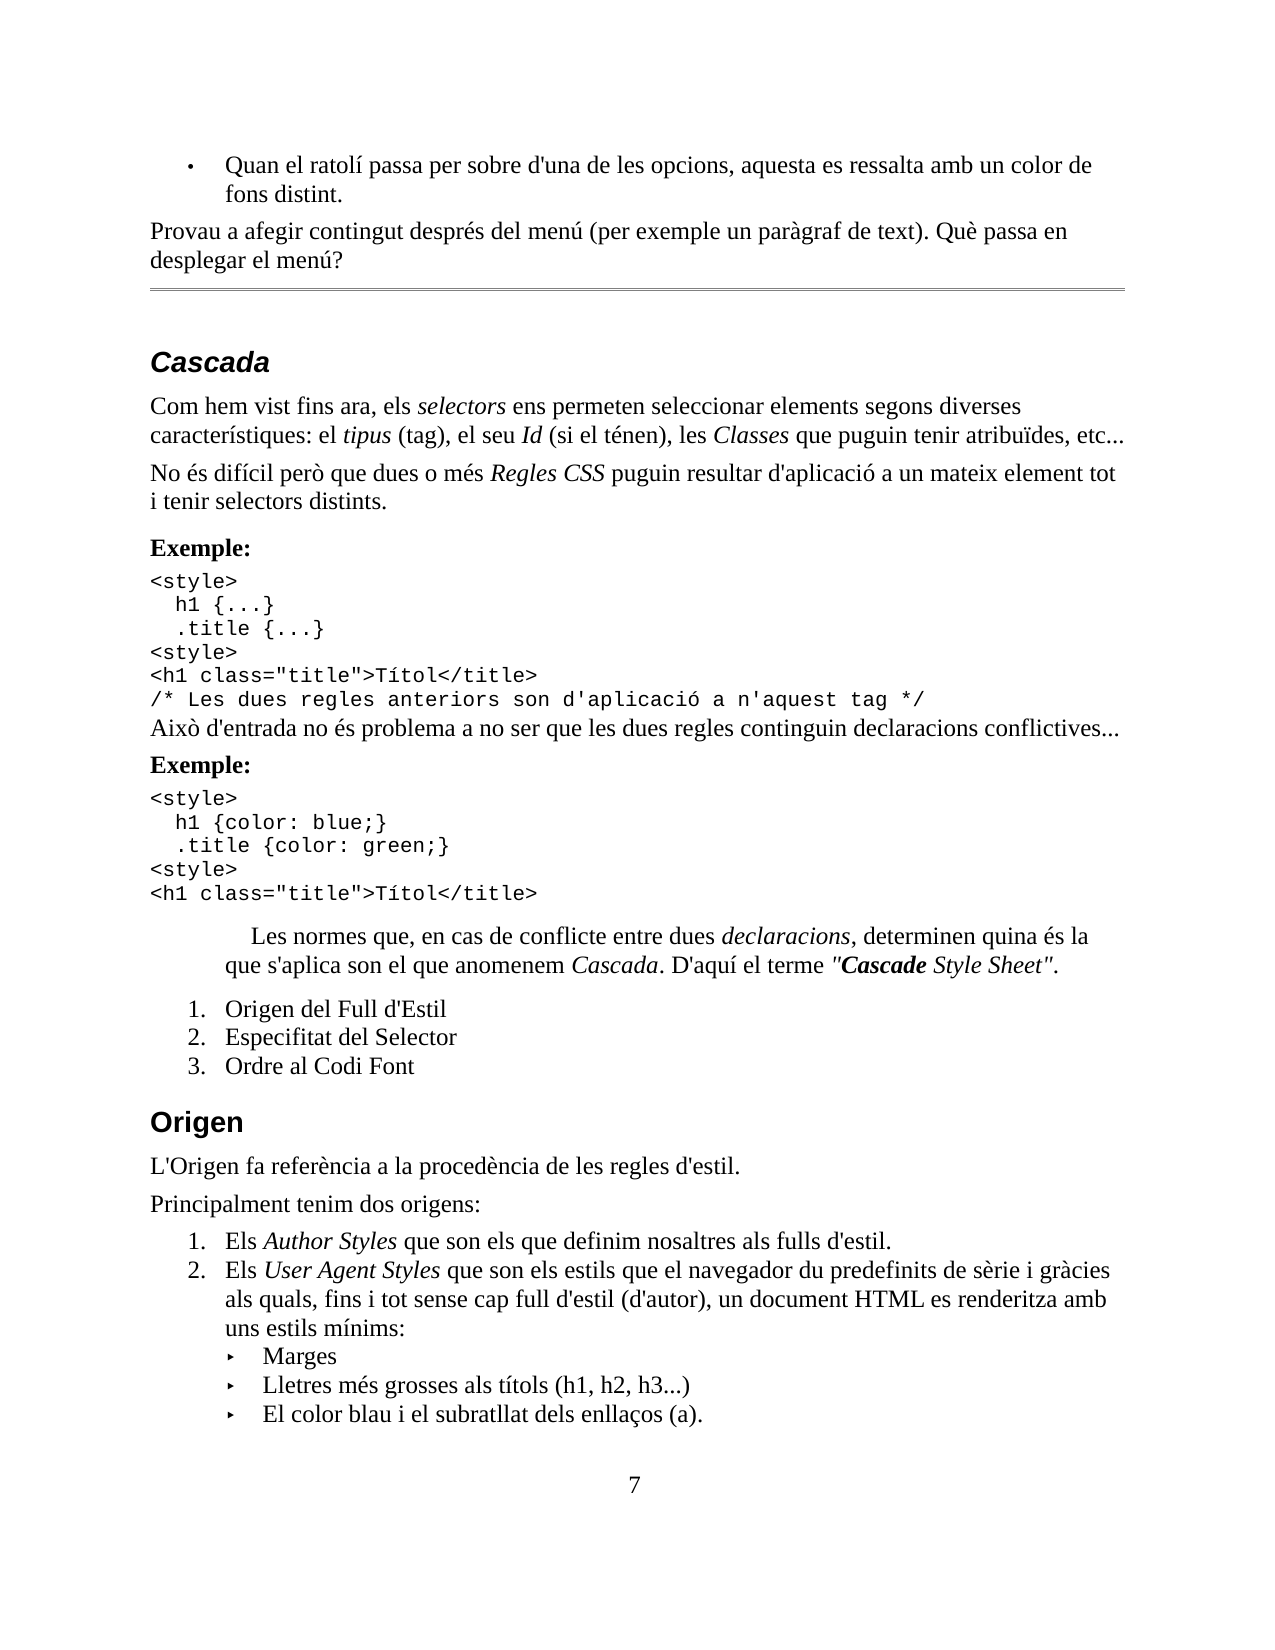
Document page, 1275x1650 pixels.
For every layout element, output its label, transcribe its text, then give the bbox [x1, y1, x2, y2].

list Lletres més grosses als títols (h1, h2, h3...) [225, 1370, 1125, 1399]
list Ordre al Codi Font [187, 1051, 1125, 1080]
subtitle Cascada [150, 345, 1125, 379]
list Quan el ratolí passa per sobre d'una de les opcions, aquesta es ressalta amb un color de fons distint. [187, 150, 1125, 207]
list Els User Agent Styles que son els estils que el navegador du predefinits de sèrie i gràcies als quals, fins i tot sense cap full d'estil (d'autor), un document HTML es renderitza amb uns estils mínims: [187, 1255, 1125, 1341]
text 📌 Les normes que, en cas de conflicte entre dues declaracions, determinen quina és la que s'aplica son el que anomenem Cascada. D'aquí el terme "Cascade Style Sheet". [225, 921, 1125, 979]
text Exemple: [150, 750, 1125, 779]
list Especifitat del Selector [187, 1022, 1125, 1051]
text Això d'entrada no és problema a no ser que les dues regles continguin declaracions conflictives... [150, 713, 1125, 741]
text <h1 class="title">Títol</title> [150, 665, 1125, 689]
text No és difícil però que dues o més Regles CSS puguin resultar d'aplicació a un mateix element tot i tenir selectors distints. [150, 458, 1125, 515]
text /* Les dues regles anteriors son d'aplicació a n'aquest tag */ [150, 689, 1125, 713]
subtitle Origen [150, 1105, 1125, 1138]
text .title {color: green;} [150, 835, 1125, 859]
text <style> [150, 642, 1125, 665]
text <h1 class="title">Títol</title> [150, 883, 1125, 906]
text Provau a afegir contingut després del menú (per exemple un paràgraf de text). Què passa en desplegar el menú? [150, 216, 1125, 274]
list Marges [225, 1341, 1125, 1370]
text <style> [150, 788, 1125, 812]
text Principalment tenim dos origens: [150, 1189, 1125, 1217]
list Els Author Styles que son els que definim nosaltres als fulls d'estil. [187, 1226, 1125, 1255]
text Exemple: [150, 533, 1125, 562]
list El color blau i el subratllat dels enllaços (a). [225, 1399, 1125, 1428]
text h1 {color: blue;} [150, 812, 1125, 835]
text .title {...} [150, 618, 1125, 642]
list Origen del Full d'Estil [187, 994, 1125, 1022]
text L'Origen fa referència a la procedència de les regles d'estil. [150, 1151, 1125, 1180]
text <style> [150, 571, 1125, 594]
text Com hem vist fins ara, els selectors ens permeten seleccionar elements segons diverses característiques: el tipus (tag), el seu Id (si el ténen), les Classes que puguin tenir atribuïdes, etc... [150, 391, 1125, 449]
text h1 {...} [150, 594, 1125, 618]
text <style> [150, 859, 1125, 883]
